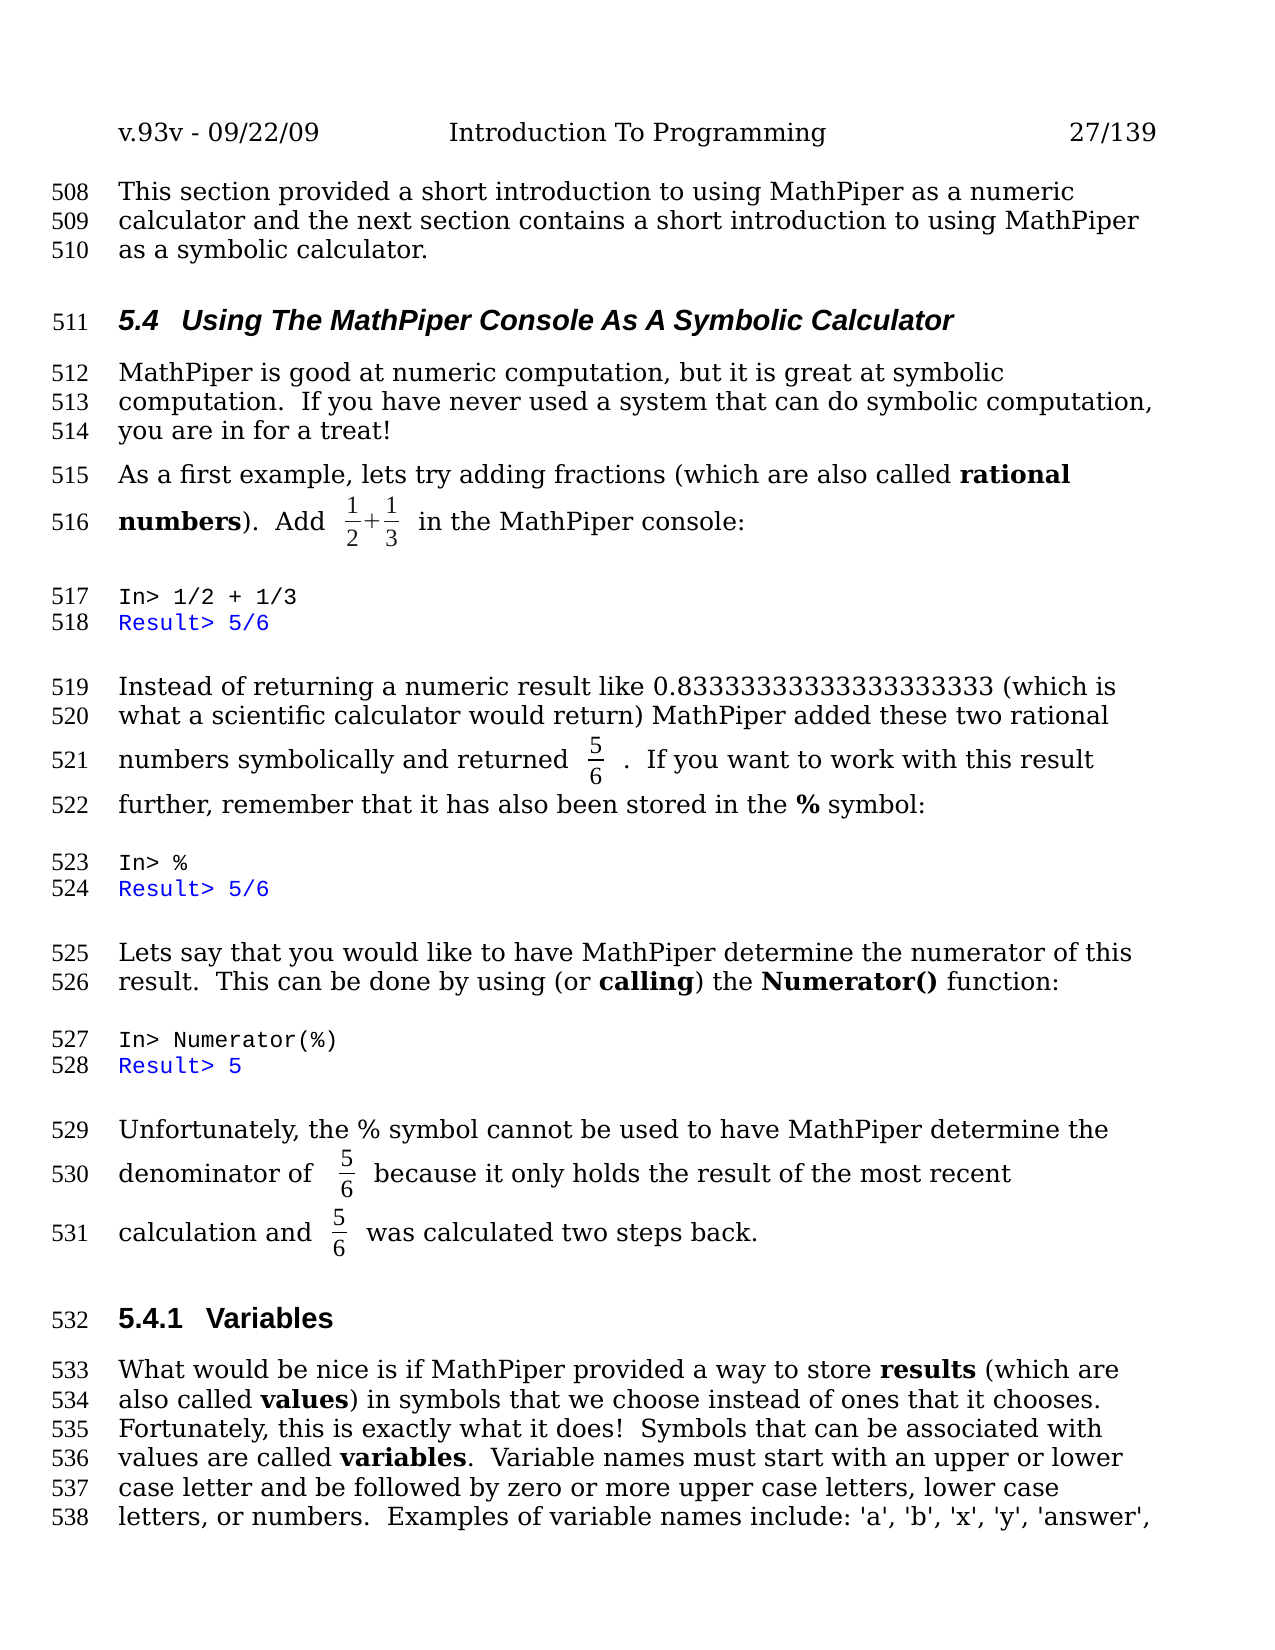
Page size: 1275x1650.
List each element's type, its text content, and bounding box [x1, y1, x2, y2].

text As a first example, lets try adding fractions (which are also called rational numbers). Addin the MathPiper console: [118, 460, 1157, 554]
text Unfortunately, the % symbol cannot be used to have MathPiper determine the denominator of because it only holds the result of the most recent calculation andwas calculated two steps back. [118, 1115, 1157, 1262]
text Result> 5/6 [118, 612, 1157, 637]
text This section provided a short introduction to using MathPiper as a numeric calculator and the next section contains a short introduction to using MathPiper as a symbolic calculator. [118, 177, 1157, 264]
text Result> 5/6 [118, 877, 1157, 903]
subtitle Using The MathPiper Console As A Symbolic Calculator [118, 303, 1157, 337]
subtitle Variables [118, 1301, 1157, 1334]
text What would be nice is if MathPiper provided a way to store results (which are also called values) in symbols that we choose instead of ones that it chooses. Fortunately, this is exactly what it does! Symbols that can be associated with values are called variables. Variable names must start with an upper or lower case letter and be followed by zero or more upper case letters, lower case letters, or numbers. Examples of variable names include: 'a', 'b', 'x', 'y', 'answer', [118, 1355, 1157, 1531]
text Lets say that you would like to have MathPiper determine the numerator of this result. This can be done by using (or calling) the Numerator() function: [118, 938, 1157, 996]
text In> % [118, 851, 1157, 877]
text In> Numerator(%) [118, 1028, 1157, 1054]
text Result> 5 [118, 1054, 1157, 1080]
text Instead of returning a numeric result like 0.83333333333333333333 (which is what a scientific calculator would return) MathPiper added these two rational numbers symbolically and returned. If you want to work with this result further, remember that it has also been stored in the % symbol: [118, 672, 1157, 819]
text In> 1/2 + 1/3 [118, 586, 1157, 612]
text MathPiper is good at numeric computation, but it is great at symbolic computation. If you have never used a system that can do symbolic computation, you are in for a treat! [118, 358, 1157, 445]
